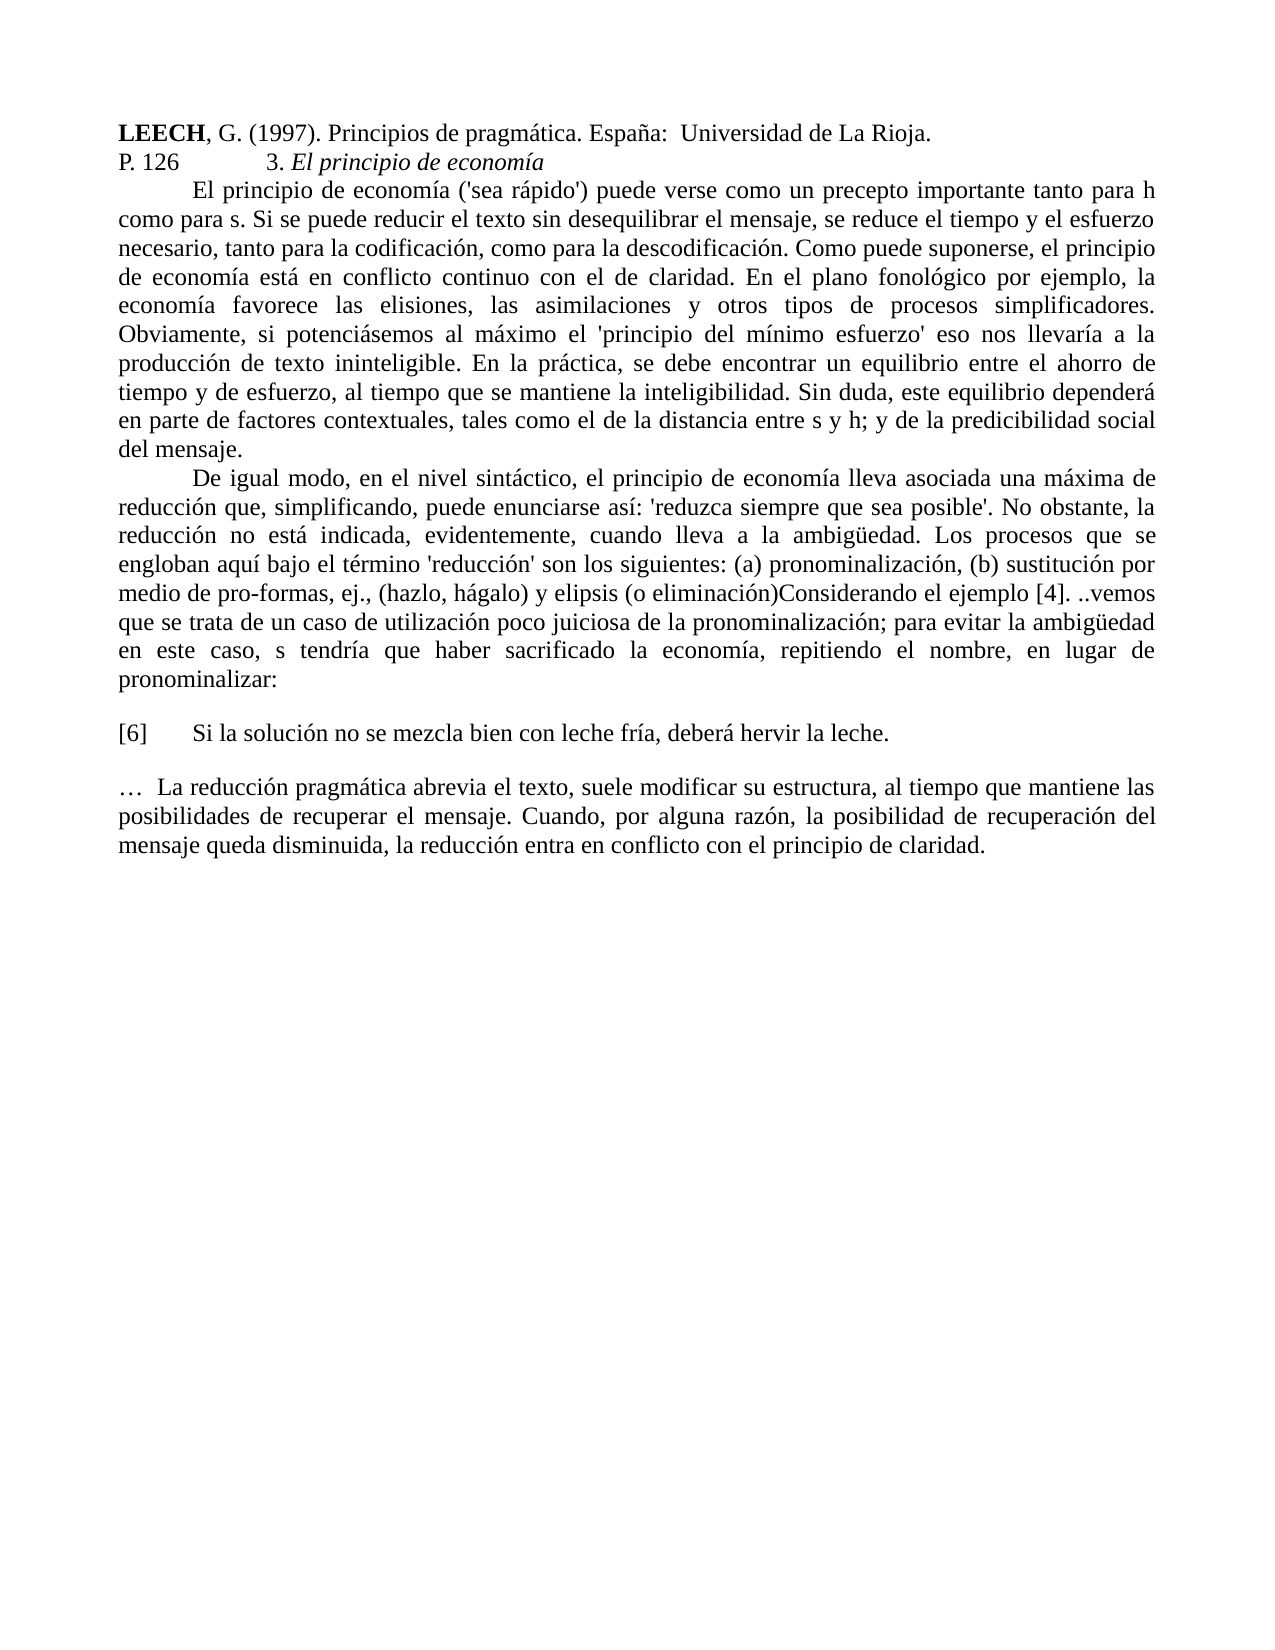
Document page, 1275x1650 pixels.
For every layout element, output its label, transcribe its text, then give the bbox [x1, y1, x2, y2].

text … La reducción pragmática abrevia el texto, suele modificar su estructura, al tiempo que mantiene las posibilidades de recuperar el mensaje. Cuando, por alguna razón, la posibilidad de recuperación del mensaje queda disminuida, la reducción entra en conflicto con el principio de claridad. [118, 772, 1157, 858]
text De igual modo, en el nivel sintáctico, el principio de economía lleva asociada una máxima de reducción que, simplificando, puede enunciarse así: 'reduzca siempre que sea posible'. No obstante, la reducción no está indicada, evidentemente, cuando lleva a la ambigüedad. Los procesos que se engloban aquí bajo el término 'reducción' son los siguientes: (a) pronominalización, (b) sustitución por medio de pro-formas, ej., (hazlo, hágalo) y elipsis (o eliminación)Considerando el ejemplo [4]. ..vemos que se trata de un caso de utilización poco juiciosa de la pronominalización; para evitar la ambigüedad en este caso, s tendría que haber sacrificado la economía, repitiendo el nombre, en lugar de pronominalizar: [118, 463, 1157, 693]
text [6] Si la solución no se mezcla bien con leche fría, deberá hervir la leche. [118, 718, 1157, 747]
text LEECH, G. (1997). Principios de pragmática. España: Universidad de La Rioja. [118, 118, 1157, 147]
text El principio de economía ('sea rápido') puede verse como un precepto importante tanto para h como para s. Si se puede reducir el texto sin desequilibrar el mensaje, se reduce el tiempo y el esfuerzo necesario, tanto para la codificación, como para la descodificación. Como puede suponerse, el principio de economía está en conflicto continuo con el de claridad. En el plano fonológico por ejemplo, la economía favorece las elisiones, las asimilaciones y otros tipos de procesos simplificadores. Obviamente, si potenciásemos al máximo el 'principio del mínimo esfuerzo' eso nos llevaría a la producción de texto ininteligible. En la práctica, se debe encontrar un equilibrio entre el ahorro de tiempo y de esfuerzo, al tiempo que se mantiene la inteligibilidad. Sin duda, este equilibrio dependerá en parte de factores contextuales, tales como el de la distancia entre s y h; y de la predicibilidad social del mensaje. [118, 176, 1157, 463]
text P. 126 3. El principio de economía [118, 147, 1157, 176]
